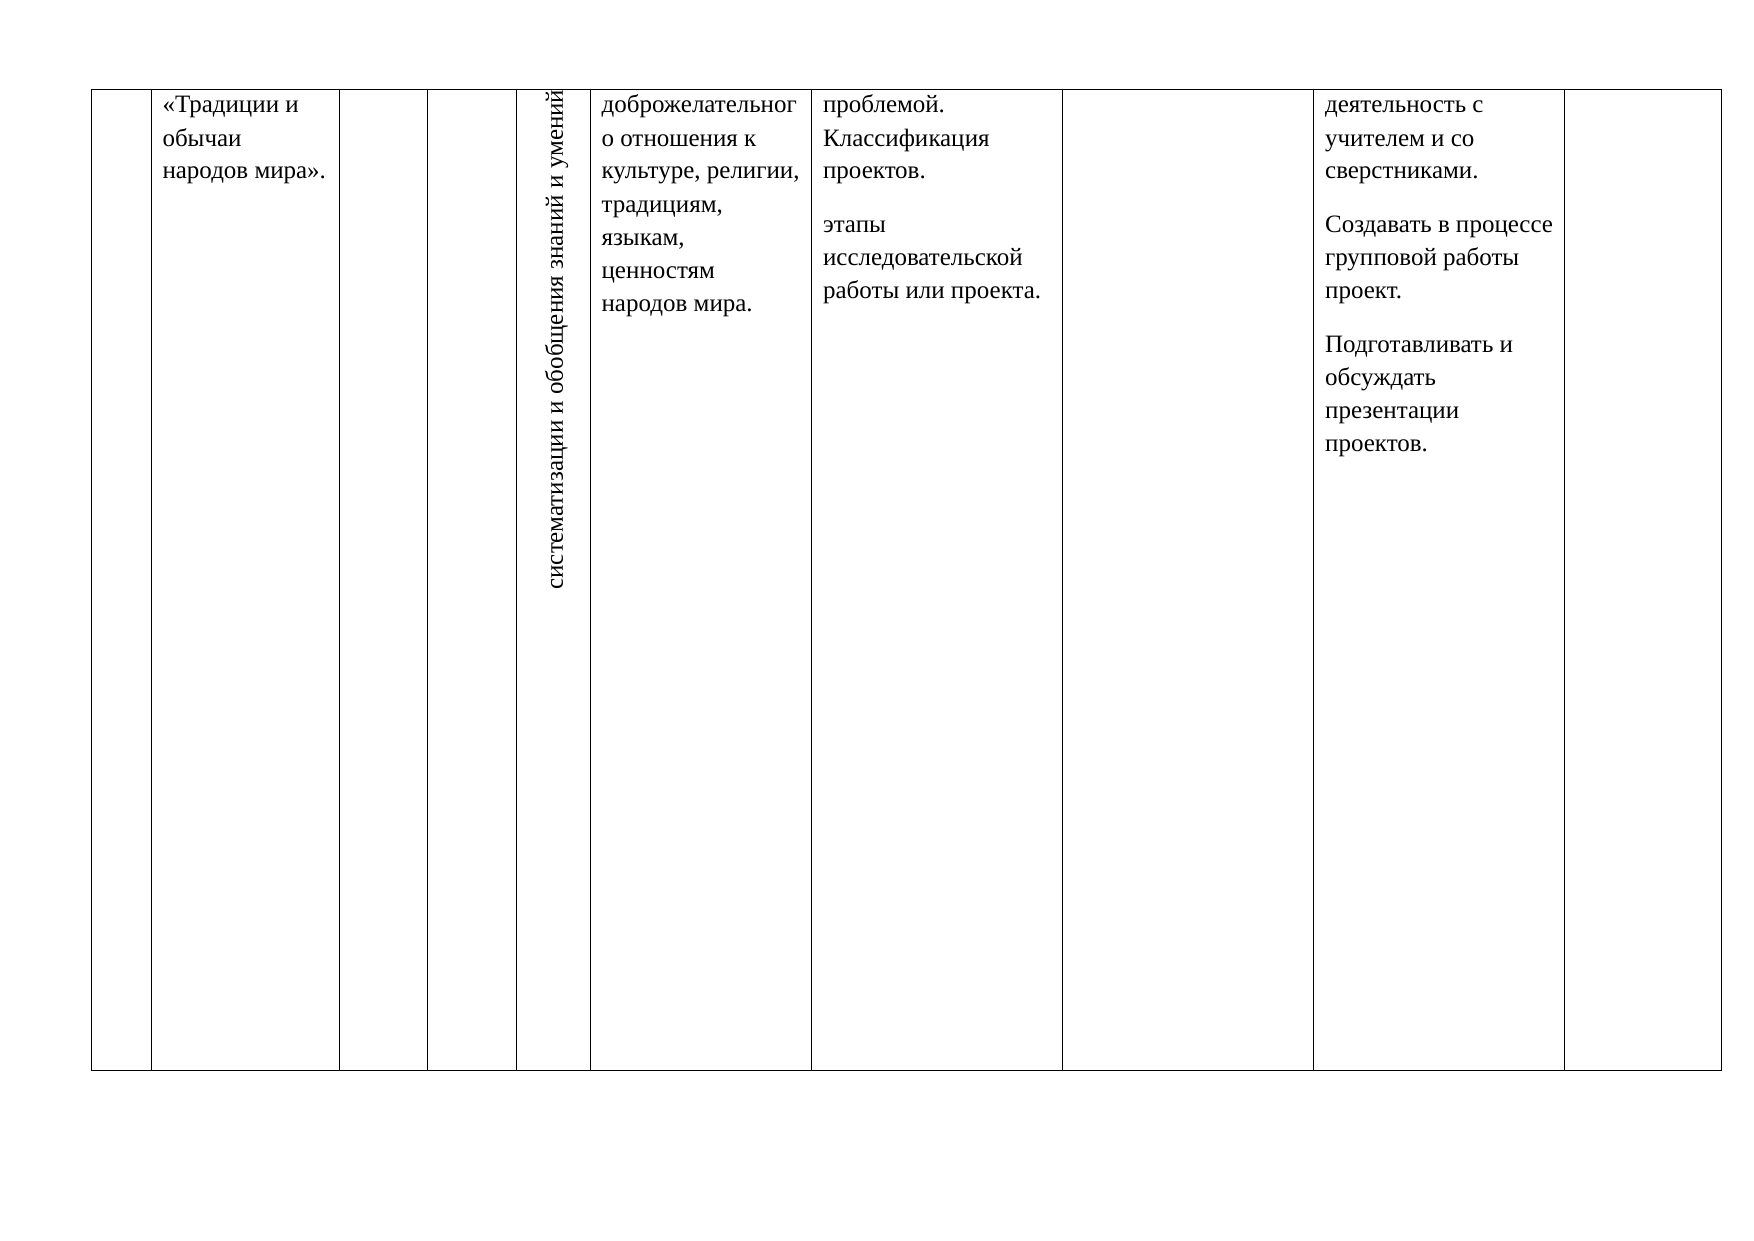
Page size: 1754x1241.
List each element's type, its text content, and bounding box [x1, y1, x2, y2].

table_cell доброжелательного отношения к культуре, религии, традициям, языкам, ценностям народов мира. [591, 90, 811, 1070]
table_cell деятельность с учителем и со сверстниками. Создавать в процессе групповой работы проект. Подготавливать и обсуждать презентации проектов. [1314, 90, 1564, 1070]
table_cell [340, 90, 427, 1070]
table_cell [1063, 90, 1313, 1070]
table_cell систематизации и обобщения знаний и умений [517, 90, 590, 1070]
table_cell [92, 90, 151, 1070]
table_cell [428, 90, 516, 1070]
table_cell «Традиции и обычаи народов мира». [152, 90, 339, 1070]
table_cell [1565, 90, 1721, 1070]
table_cell проблемой. Классификация проектов. этапы исследовательской работы или проекта. [812, 90, 1062, 1070]
